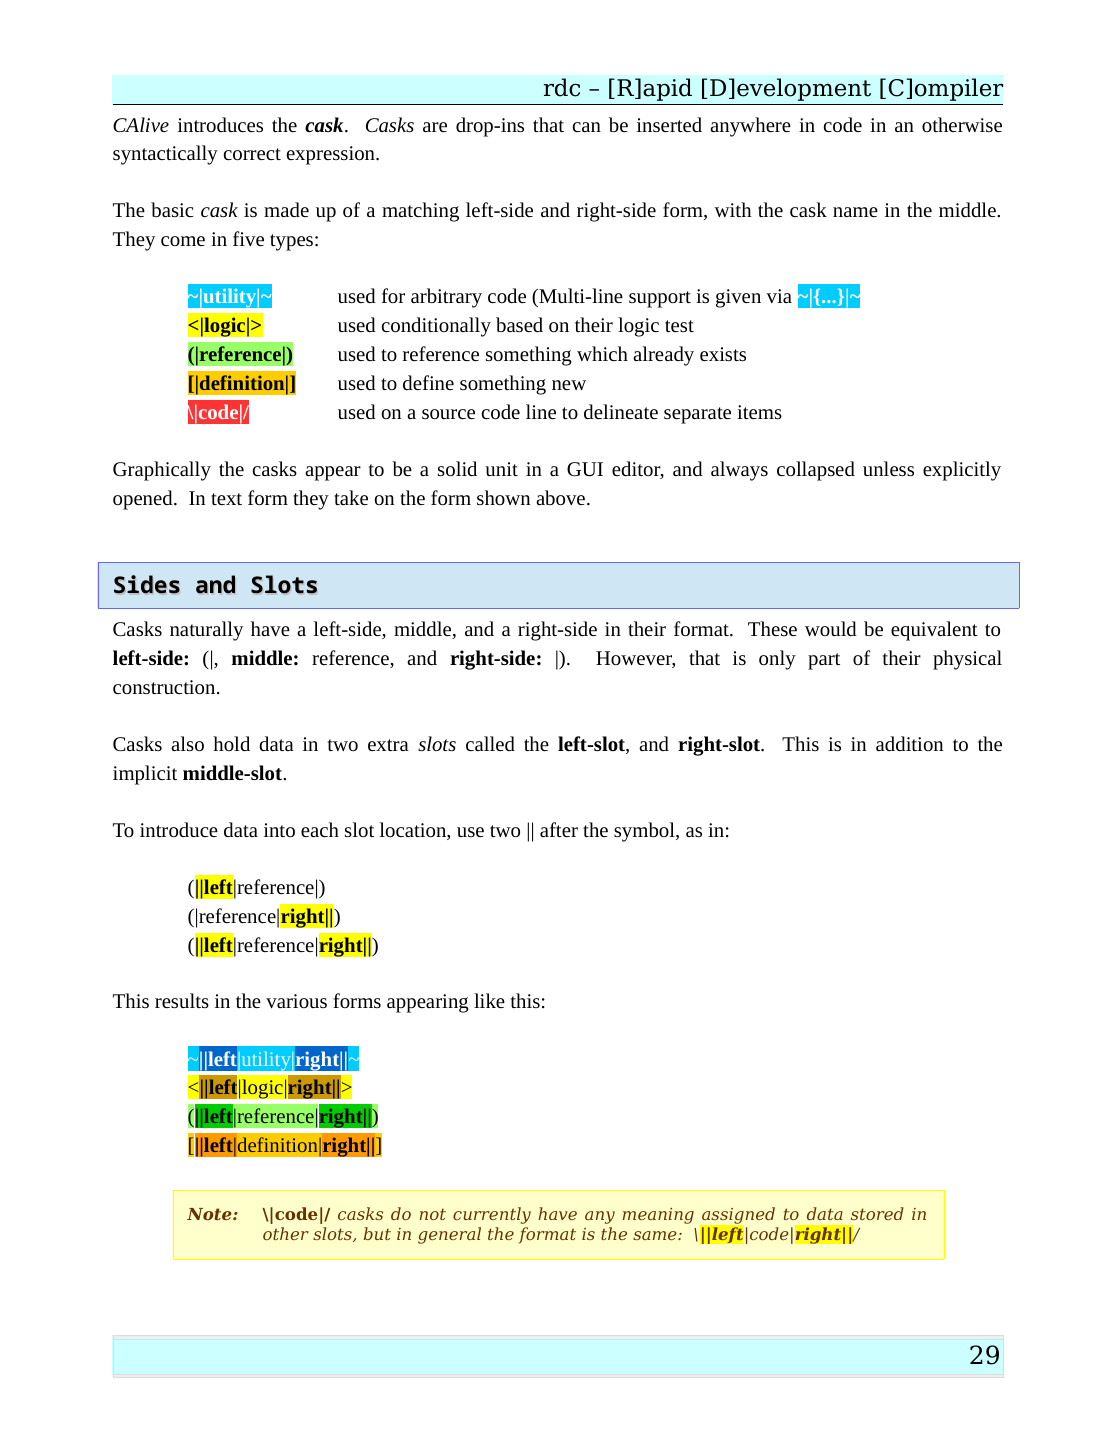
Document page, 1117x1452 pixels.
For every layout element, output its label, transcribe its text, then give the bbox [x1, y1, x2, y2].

text (||left|reference|) (|reference|right||) (||left|reference|right||) [187, 875, 938, 957]
text Note: \|code|/ casks do not currently have any meaning assigned to data stored in other slots, but in general the format is the same: \||left|code|right||/ [174, 1191, 944, 1259]
text Graphically the casks appear to be a solid unit in a GUI editor, and always collapsed unless explicitly opened. In text form they take on the form shown above. [112, 457, 1003, 509]
text Casks naturally have a left-side, middle, and a right-side in their format. These would be equivalent to left-side: (|, middle: reference, and right-side: |). However, that is only part of their physical construction. [112, 617, 1003, 699]
subtitle Sides and Slots [99, 563, 1019, 608]
text ~|utility|~ used for arbitrary code (Multi-line support is given via ~|{...}|~ <|logic|> used conditionally based on their logic test (|reference|) used to reference something which already exists [|definition|] used to define something new \|code|/ used on a source code line to delineate separate items [187, 284, 938, 424]
text CAlive introduces the cask. Casks are drop-ins that can be inserted anywhere in code in an otherwise syntactically correct expression. [112, 112, 1003, 165]
text ~||left|utility|right||~ <||left|logic|right||> (||left|reference|right||) [||left|definition|right||] [187, 1046, 938, 1157]
text The basic cask is made up of a matching left-side and right-side form, with the cask name in the middle. They come in five types: [112, 198, 1003, 251]
text Casks also hold data in two extra slots called the left-slot, and right-slot. This is in addition to the implicit middle-slot. [112, 732, 1003, 785]
text To introduce data into each slot location, use two || after the symbol, as in: [112, 818, 1003, 842]
text This results in the various forms appearing like this: [112, 989, 1003, 1013]
